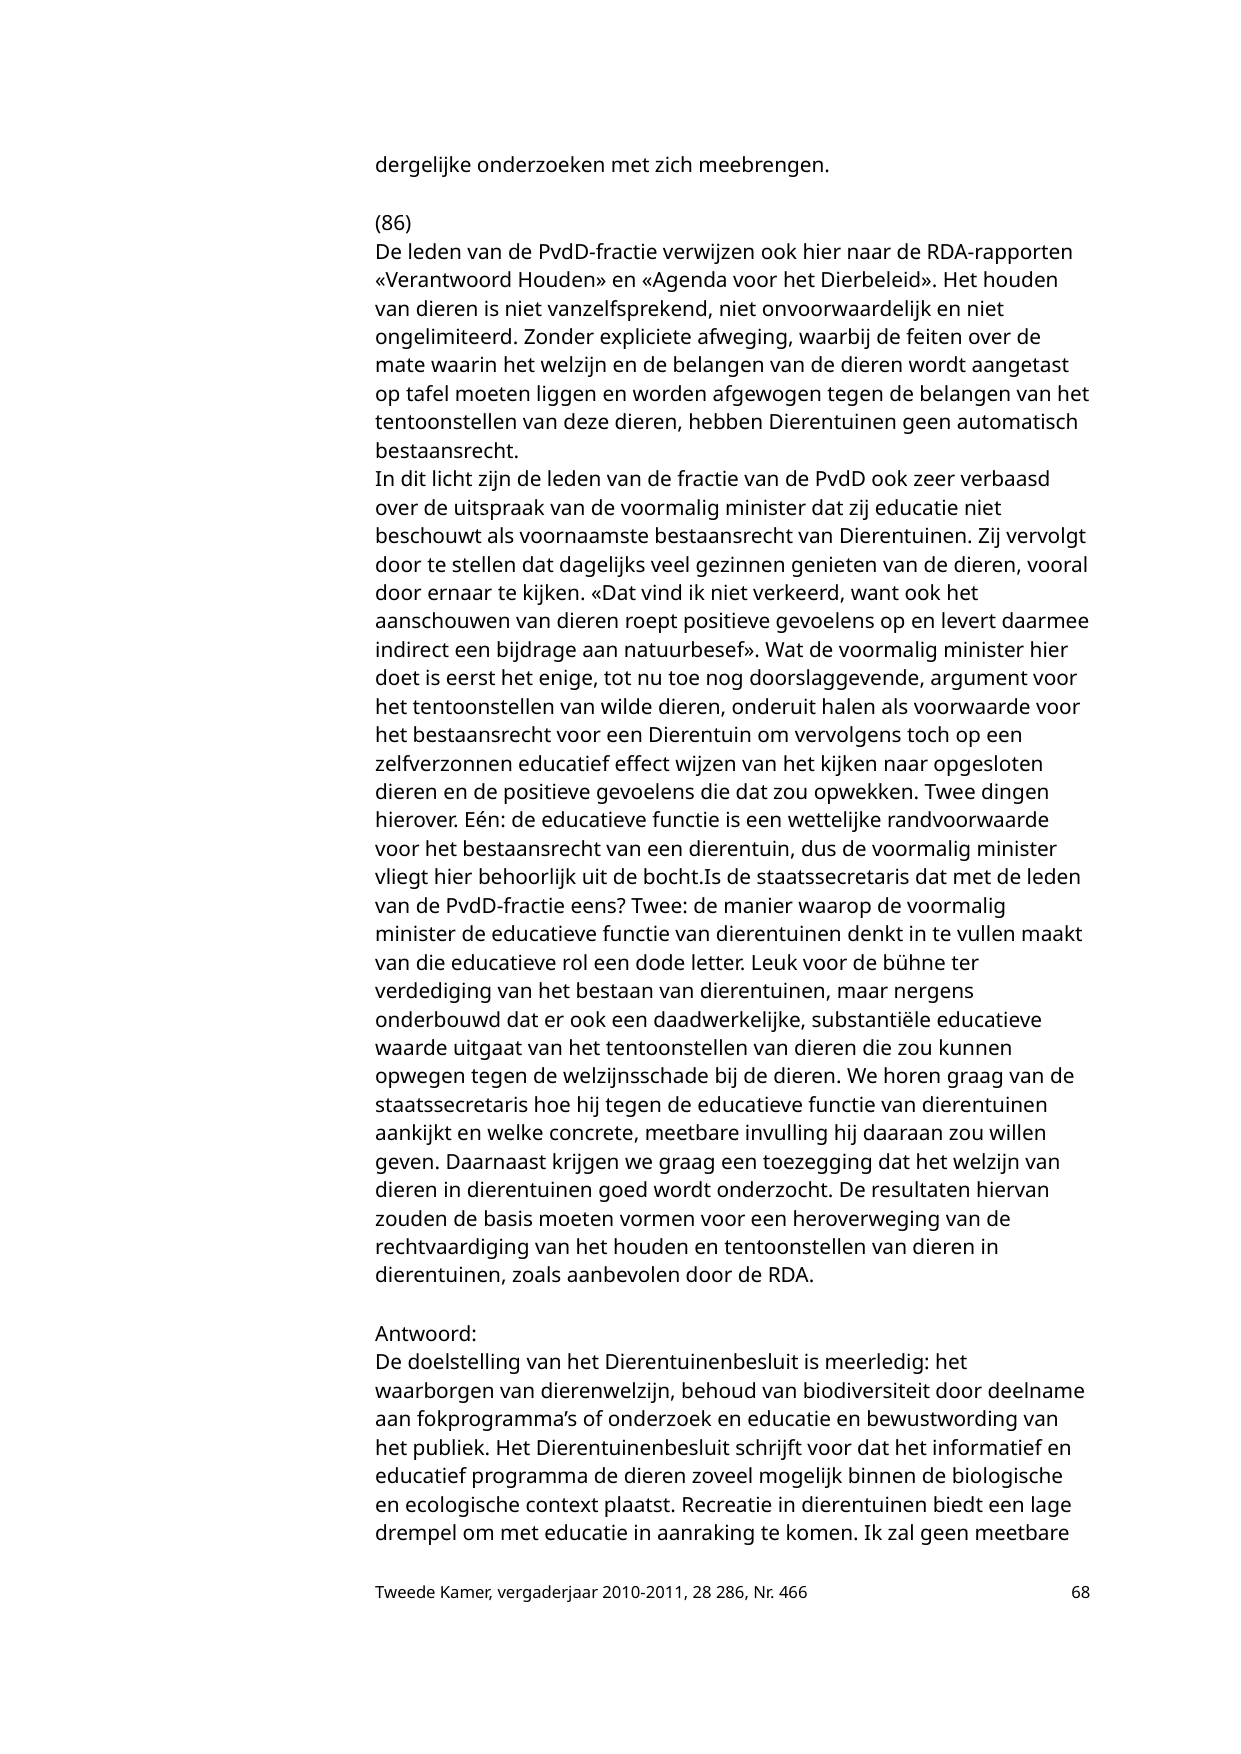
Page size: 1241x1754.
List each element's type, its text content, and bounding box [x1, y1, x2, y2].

text In dit licht zijn de leden van de fractie van de PvdD ook zeer verbaasd over de uitspraak van de voormalig minister dat zij educatie niet beschouwt als voornaamste bestaansrecht van Dierentuinen. Zij vervolgt door te stellen dat dagelijks veel gezinnen genieten van de dieren, vooral door ernaar te kijken. «Dat vind ik niet verkeerd, want ook het aanschouwen van dieren roept positieve gevoelens op en levert daarmee indirect een bijdrage aan natuurbesef». Wat de voormalig minister hier doet is eerst het enige, tot nu toe nog doorslaggevende, argument voor het tentoonstellen van wilde dieren, onderuit halen als voorwaarde voor het bestaansrecht voor een Dierentuin om vervolgens toch op een zelfverzonnen educatief effect wijzen van het kijken naar opgesloten dieren en de positieve gevoelens die dat zou opwekken. Twee dingen hierover. Eén: de educatieve functie is een wettelijke randvoorwaarde voor het bestaansrecht van een dierentuin, dus de voormalig minister vliegt hier behoorlijk uit de bocht.Is de staatssecretaris dat met de leden van de PvdD-fractie eens? Twee: de manier waarop de voormalig minister de educatieve functie van dierentuinen denkt in te vullen maakt van die educatieve rol een dode letter. Leuk voor de bühne ter verdediging van het bestaan van dierentuinen, maar nergens onderbouwd dat er ook een daadwerkelijke, substantiële educatieve waarde uitgaat van het tentoonstellen van dieren die zou kunnen opwegen tegen de welzijnsschade bij de dieren. We horen graag van de staatssecretaris hoe hij tegen de educatieve functie van dierentuinen aankijkt en welke concrete, meetbare invulling hij daaraan zou willen geven. Daarnaast krijgen we graag een toezegging dat het welzijn van dieren in dierentuinen goed wordt onderzocht. De resultaten hiervan zouden de basis moeten vormen voor een heroverweging van de rechtvaardiging van het houden en tentoonstellen van dieren in dierentuinen, zoals aanbevolen door de RDA. [375, 464, 1090, 1289]
text dergelijke onderzoeken met zich meebrengen. [375, 150, 1090, 178]
text (86) [375, 208, 1090, 237]
text De leden van de PvdD-fractie verwijzen ook hier naar de RDA-rapporten «Verantwoord Houden» en «Agenda voor het Dierbeleid». Het houden van dieren is niet vanzelfsprekend, niet onvoorwaardelijk en niet ongelimiteerd. Zonder expliciete afweging, waarbij de feiten over de mate waarin het welzijn en de belangen van de dieren wordt aangetast op tafel moeten liggen en worden afgewogen tegen de belangen van het tentoonstellen van deze dieren, hebben Dierentuinen geen automatisch bestaansrecht. [375, 237, 1090, 464]
text Antwoord: [375, 1319, 1090, 1347]
text De doelstelling van het Dierentuinenbesluit is meerledig: het waarborgen van dierenwelzijn, behoud van biodiversiteit door deelname aan fokprogramma’s of onderzoek en educatie en bewustwording van het publiek. Het Dierentuinenbesluit schrijft voor dat het informatief en educatief programma de dieren zoveel mogelijk binnen de biologische en ecologische context plaatst. Recreatie in dierentuinen biedt een lage drempel om met educatie in aanraking te komen. Ik zal geen meetbare [375, 1347, 1090, 1547]
